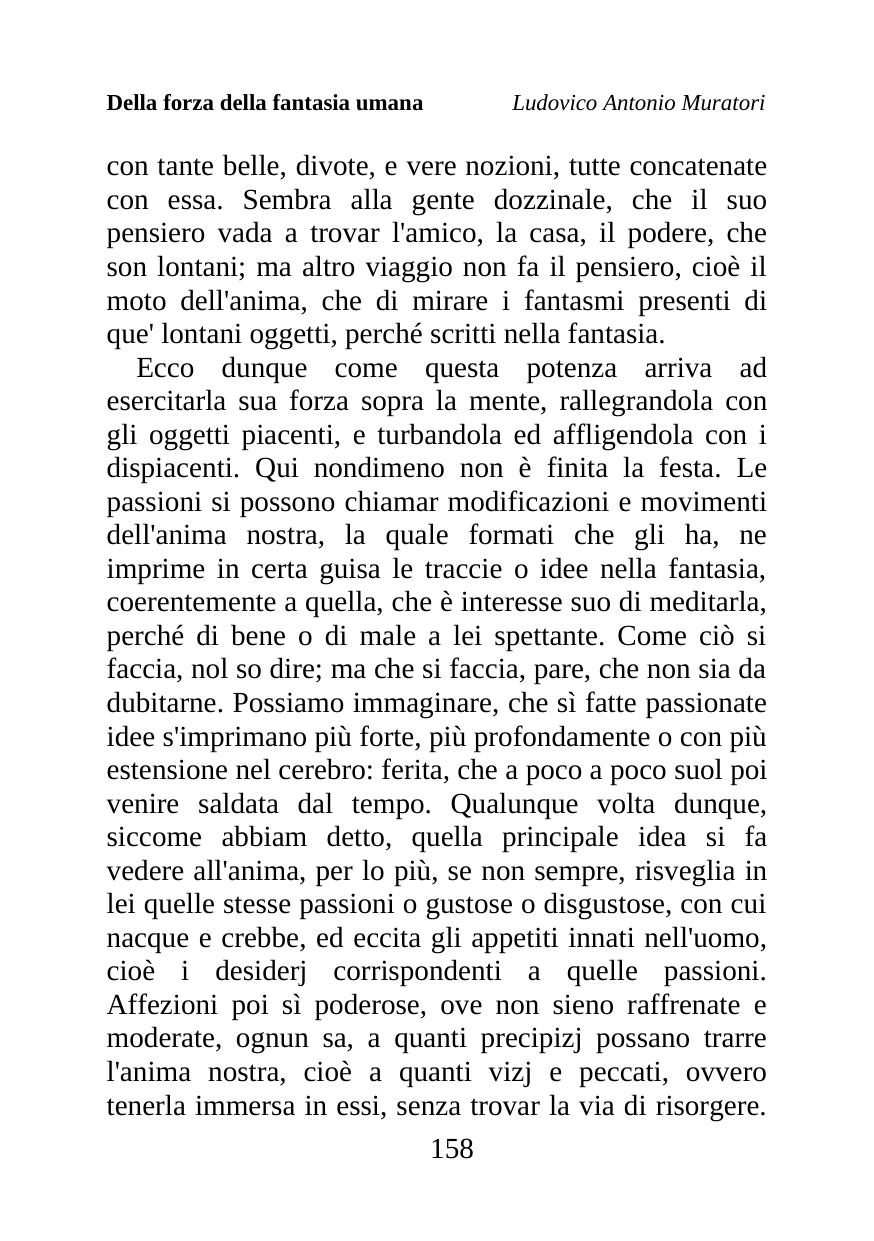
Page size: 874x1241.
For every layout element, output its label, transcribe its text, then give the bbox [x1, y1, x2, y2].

text con tante belle, divote, e vere nozioni, tutte concatenate con essa. Sembra alla gente dozzinale, che il suo pensiero vada a trovar l'amico, la casa, il podere, che son lontani; ma altro viaggio non fa il pensiero, cioè il moto dell'anima, che di mirare i fantasmi presenti di que' lontani oggetti, perché scritti nella fantasia. [106, 148, 768, 350]
text Ecco dunque come questa potenza arriva ad esercitarla sua forza sopra la mente, rallegrandola con gli oggetti piacenti, e turbandola ed affligendola con i dispiacenti. Qui nondimeno non è finita la festa. Le passioni si possono chiamar modificazioni e movimenti dell'anima nostra, la quale formati che gli ha, ne imprime in certa guisa le traccie o idee nella fantasia, coerentemente a quella, che è interesse suo di meditarla, perché di bene o di male a lei spettante. Come ciò si faccia, nol so dire; ma che si faccia, pare, che non sia da dubitarne. Possiamo immaginare, che sì fatte passionate idee s'imprimano più forte, più profondamente o con più estensione nel cerebro: ferita, che a poco a poco suol poi venire saldata dal tempo. Qualunque volta dunque, siccome abbiam detto, quella principale idea si fa vedere all'anima, per lo più, se non sempre, risveglia in lei quelle stesse passioni o gustose o disgustose, con cui nacque e crebbe, ed eccita gli appetiti innati nell'uomo, cioè i desiderj corrispondenti a quelle passioni. Affezioni poi sì poderose, ove non sieno raffrenate e moderate, ognun sa, a quanti precipizj possano trarre l'anima nostra, cioè a quanti vizj e peccati, ovvero tenerla immersa in essi, senza trovar la via di risorgere. [106, 350, 768, 1121]
